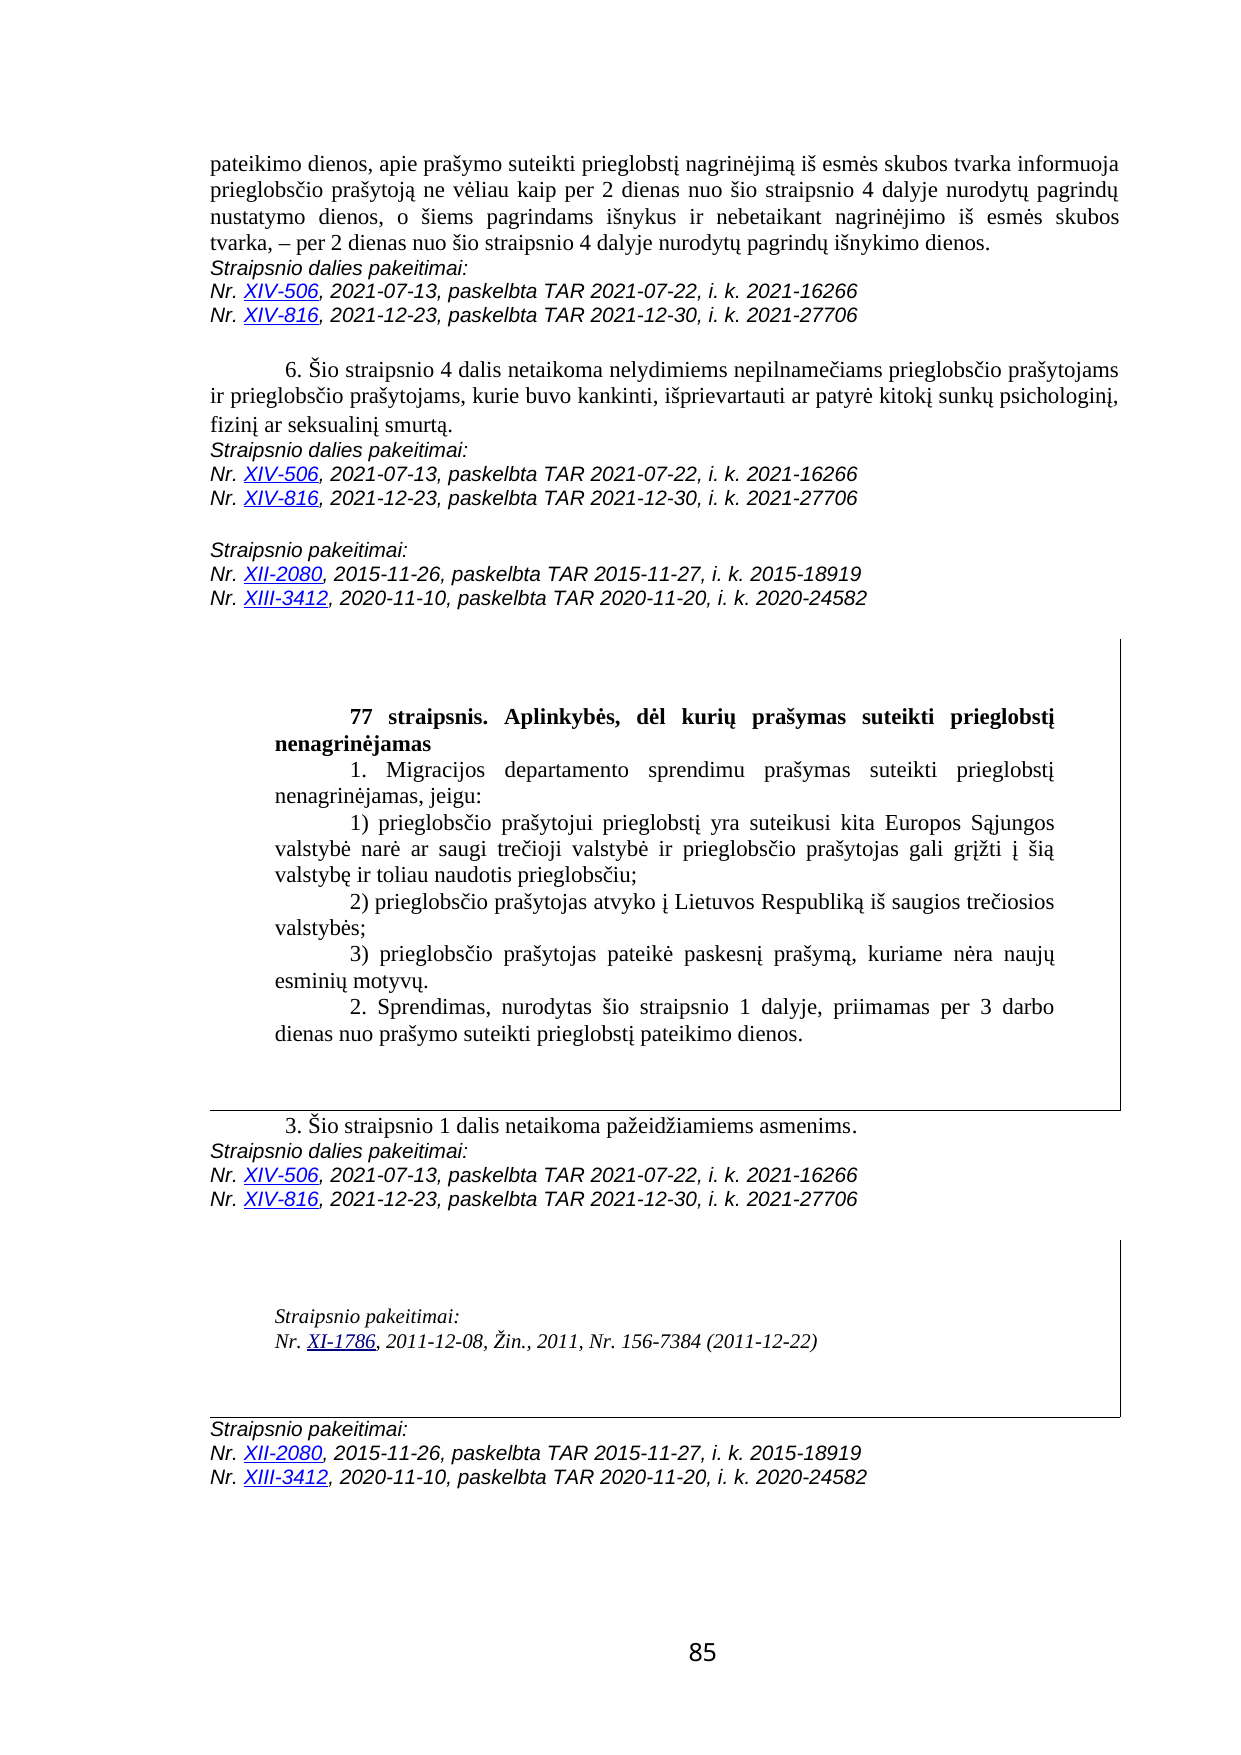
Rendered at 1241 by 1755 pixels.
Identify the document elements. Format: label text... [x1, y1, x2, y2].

text Nr. XIV-506, 2021-07-13, paskelbta TAR 2021-07-22, i. k. 2021-16266 [210, 1163, 1120, 1187]
text Nr. XIV-816, 2021-12-23, paskelbta TAR 2021-12-30, i. k. 2021-27706 [210, 1187, 1120, 1211]
text Nr. XIII-3412, 2020-11-10, paskelbta TAR 2020-11-20, i. k. 2020-24582 [210, 1465, 1120, 1489]
text Nr. XII-2080, 2015-11-26, paskelbta TAR 2015-11-27, i. k. 2015-18919 [210, 1441, 1120, 1465]
text pateikimo dienos, apie prašymo suteikti prieglobstį nagrinėjimą iš esmės skubos tvarka informuoja prieglobsčio prašytoją ne vėliau kaip per 2 dienas nuo šio straipsnio 4 dalyje nurodytų pagrindų nustatymo dienos, o šiems pagrindams išnykus ir nebetaikant nagrinėjimo iš esmės skubos tvarka, – per 2 dienas nuo šio straipsnio 4 dalyje nurodytų pagrindų išnykimo dienos. [210, 150, 1120, 255]
text 1. Migracijos departamento sprendimu prašymas suteikti prieglobstį nenagrinėjamas, jeigu: [210, 756, 1120, 809]
text 2) prieglobsčio prašytojas atvyko į Lietuvos Respubliką iš saugios trečiosios valstybės; [210, 888, 1120, 941]
text Nr. XIV-506, 2021-07-13, paskelbta TAR 2021-07-22, i. k. 2021-16266 [210, 279, 1120, 303]
text Straipsnio dalies pakeitimai: [210, 1139, 1120, 1163]
text 3. Šio straipsnio 1 dalis netaikoma pažeidžiamiems asmenims. [210, 1111, 1120, 1139]
text Straipsnio pakeitimai: [210, 1417, 1120, 1441]
text Straipsnio dalies pakeitimai: [210, 255, 1120, 279]
text 3) prieglobsčio prašytojas pateikė paskesnį prašymą, kuriame nėra naujų esminių motyvų. [210, 941, 1120, 993]
text Straipsnio pakeitimai: [210, 1240, 1120, 1328]
text Nr. XIV-506, 2021-07-13, paskelbta TAR 2021-07-22, i. k. 2021-16266 [210, 461, 1120, 485]
text Nr. XIII-3412, 2020-11-10, paskelbta TAR 2020-11-20, i. k. 2020-24582 [210, 586, 1120, 610]
text Nr. XIV-816, 2021-12-23, paskelbta TAR 2021-12-30, i. k. 2021-27706 [210, 485, 1120, 509]
text 1) prieglobsčio prašytojui prieglobstį yra suteikusi kita Europos Sąjungos valstybė narė ar saugi trečioji valstybė ir prieglobsčio prašytojas gali grįžti į šią valstybę ir toliau naudotis prieglobsčiu; [210, 809, 1120, 888]
text Straipsnio dalies pakeitimai: [210, 437, 1120, 461]
text Nr. XIV-816, 2021-12-23, paskelbta TAR 2021-12-30, i. k. 2021-27706 [210, 303, 1120, 327]
text Nr. XI-1786, 2011-12-08, Žin., 2011, Nr. 156-7384 (2011-12-22) [210, 1328, 1120, 1417]
text Straipsnio pakeitimai: [210, 538, 1120, 562]
text 2. Sprendimas, nurodytas šio straipsnio 1 dalyje, priimamas per 3 darbo dienas nuo prašymo suteikti prieglobstį pateikimo dienos. [210, 993, 1120, 1110]
text 6. Šio straipsnio 4 dalis netaikoma nelydimiems nepilnamečiams prieglobsčio prašytojams ir prieglobsčio prašytojams, kurie buvo kankinti, išprievartauti ar patyrė kitokį sunkų psichologinį, fizinį ar seksualinį smurtą. [210, 356, 1120, 437]
text Nr. XII-2080, 2015-11-26, paskelbta TAR 2015-11-27, i. k. 2015-18919 [210, 562, 1120, 586]
text 77 straipsnis. Aplinkybės, dėl kurių prašymas suteikti prieglobstį nenagrinėjamas [210, 639, 1120, 756]
